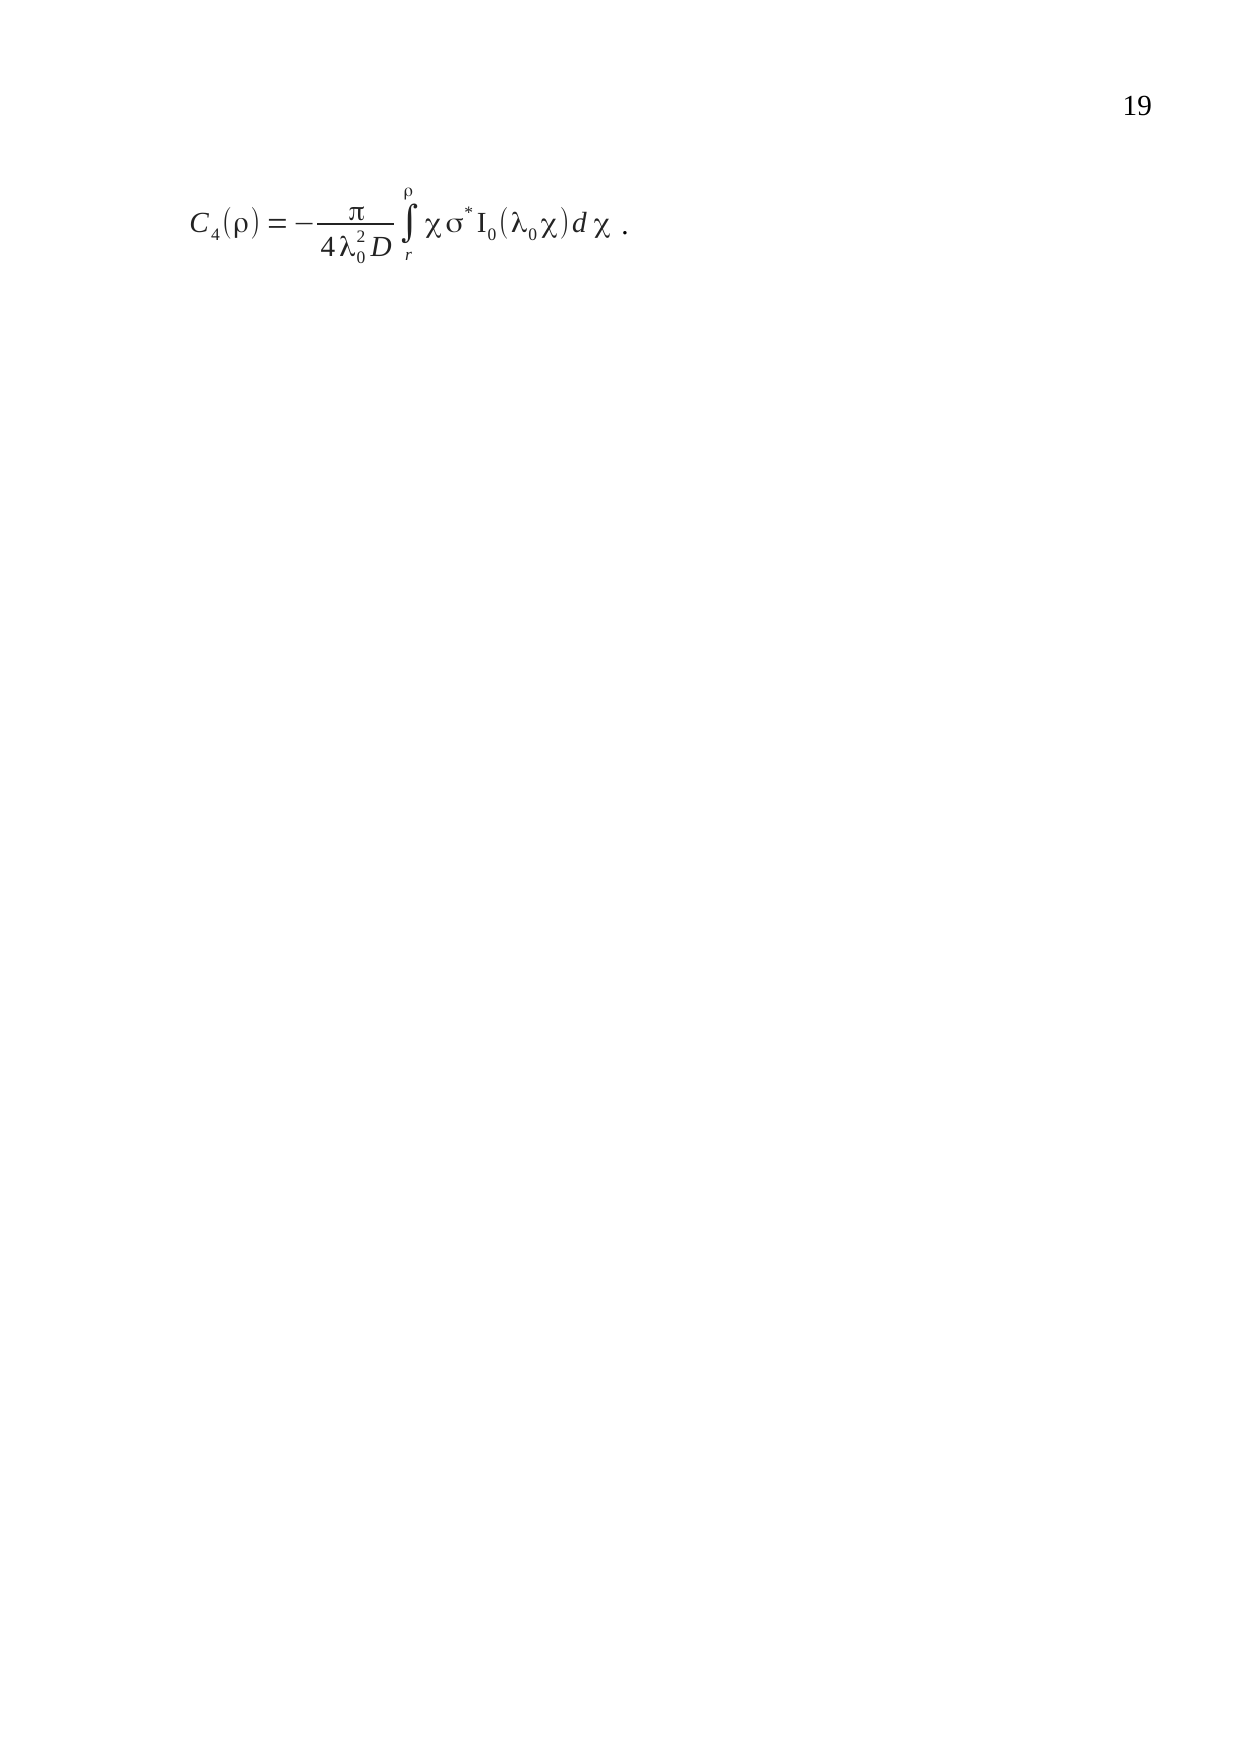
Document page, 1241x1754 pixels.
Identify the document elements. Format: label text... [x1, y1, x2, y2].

text . [148, 153, 1152, 297]
